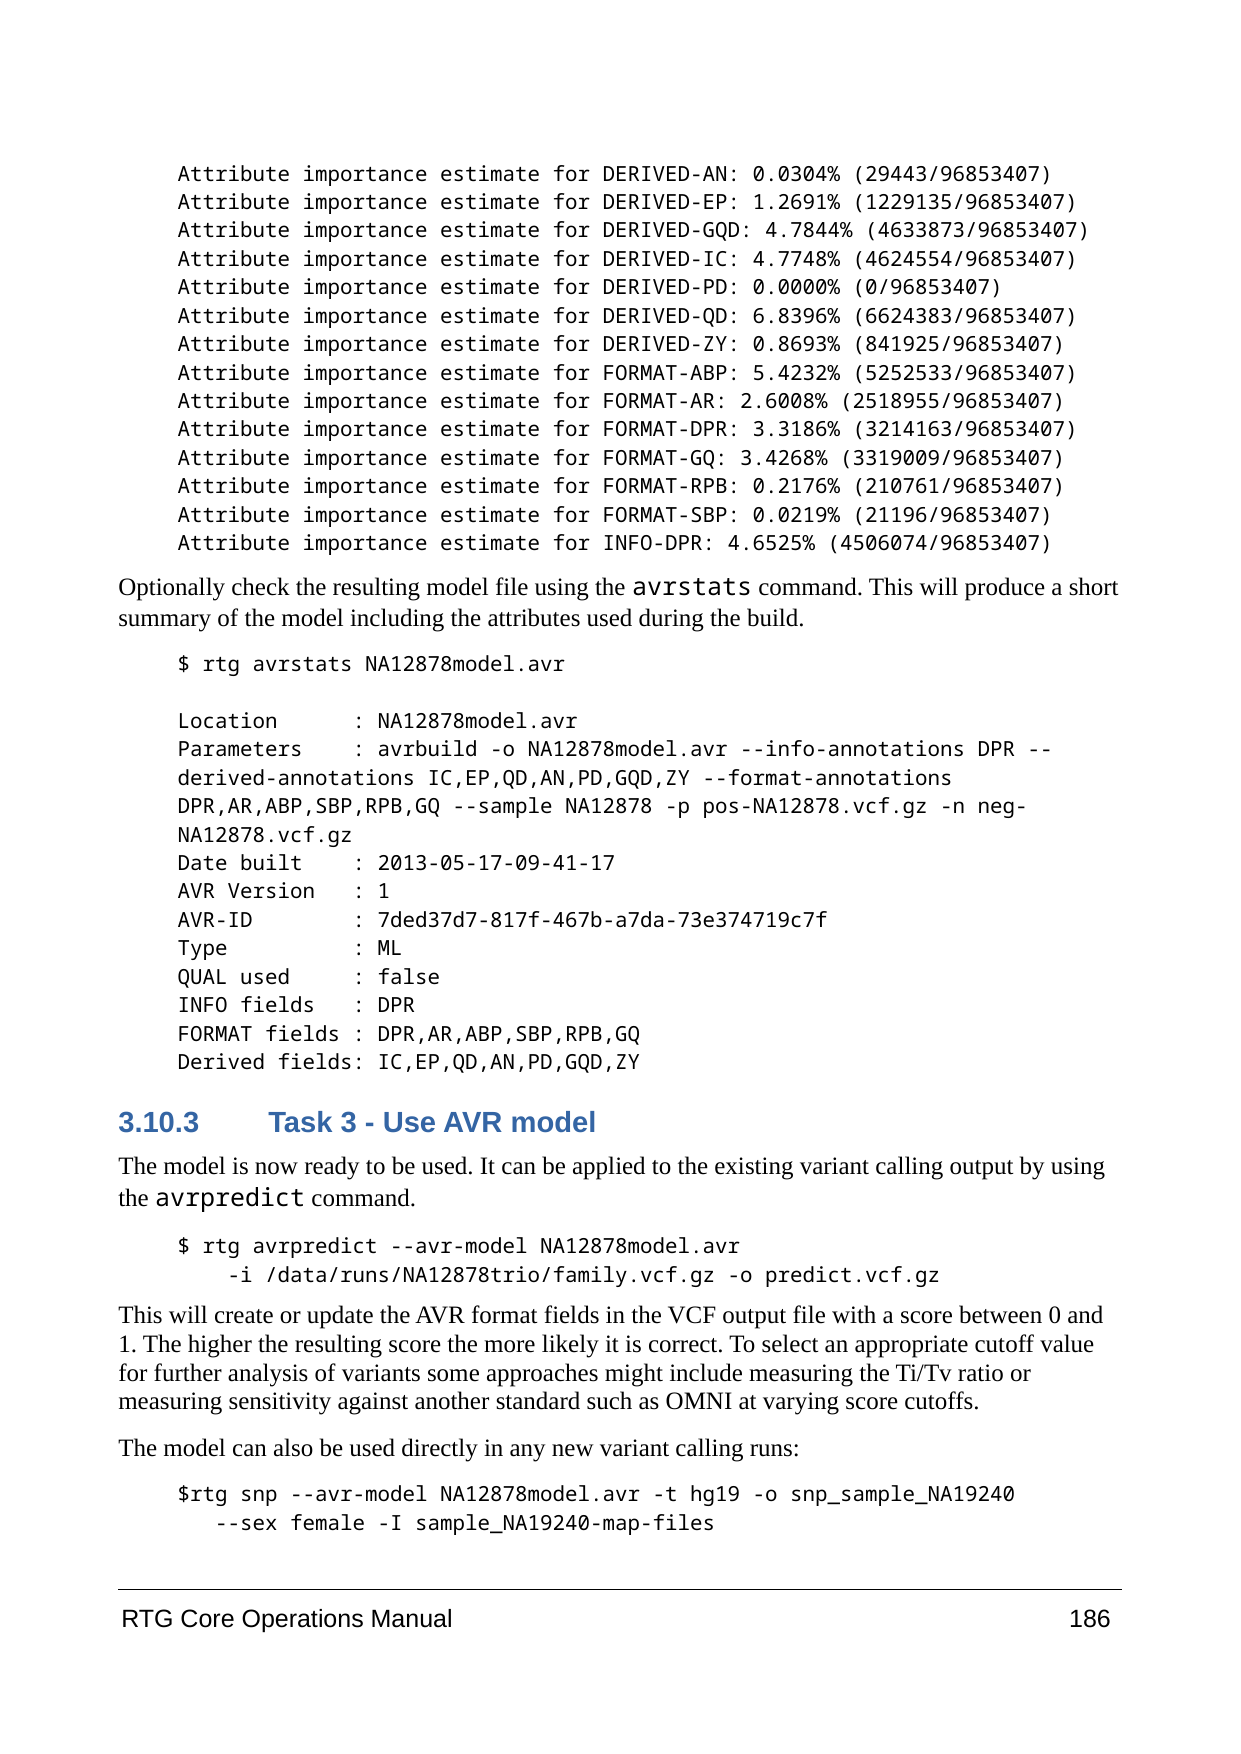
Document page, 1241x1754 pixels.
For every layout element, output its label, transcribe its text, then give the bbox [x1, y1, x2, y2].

text Attribute importance estimate for FORMAT-ABP: 5.4232% (5252533/96853407) [177, 358, 1122, 386]
text -i /data/runs/NA12878trio/family.vcf.gz -o predict.vcf.gz [177, 1260, 1122, 1288]
subtitle Task 3 - Use AVR model [118, 1105, 1122, 1139]
text This will create or update the AVR format fields in the VCF output file with a score between 0 and 1. The higher the resulting score the more likely it is correct. To select an appropriate cutoff value for further analysis of variants some approaches might include measuring the Ti/Tv ratio or measuring sensitivity against another standard such as OMNI at varying score cutoffs. [118, 1300, 1122, 1415]
text Attribute importance estimate for FORMAT-SBP: 0.0219% (21196/96853407) [177, 500, 1122, 528]
text Attribute importance estimate for FORMAT-RPB: 0.2176% (210761/96853407) [177, 471, 1122, 500]
text --sex female -I sample_NA19240-map-files [177, 1508, 1122, 1536]
text Attribute importance estimate for DERIVED-PD: 0.0000% (0/96853407) [177, 272, 1122, 301]
text Attribute importance estimate for DERIVED-ZY: 0.8693% (841925/96853407) [177, 329, 1122, 358]
text AVR-ID : 7ded37d7-817f-467b-a7da-73e374719c7f [177, 905, 1122, 933]
text Attribute importance estimate for FORMAT-AR: 2.6008% (2518955/96853407) [177, 386, 1122, 414]
text The model is now ready to be used. It can be applied to the existing variant calling output by using the avrpredict command. [118, 1151, 1122, 1214]
text Optionally check the resulting model file using the avrstats command. This will produce a short summary of the model including the attributes used during the build. [118, 568, 1122, 631]
text Attribute importance estimate for FORMAT-DPR: 3.3186% (3214163/96853407) [177, 414, 1122, 443]
text Type : ML [177, 933, 1122, 962]
text Parameters : avrbuild -o NA12878model.avr --info-annotations DPR --derived-annotations IC,EP,QD,AN,PD,GQD,ZY --format-annotations DPR,AR,ABP,SBP,RPB,GQ --sample NA12878 -p pos-NA12878.vcf.gz -n neg-NA12878.vcf.gz [177, 734, 1122, 848]
text QUAL used : false [177, 962, 1122, 990]
text Attribute importance estimate for INFO-DPR: 4.6525% (4506074/96853407) [177, 528, 1122, 557]
text Attribute importance estimate for DERIVED-QD: 6.8396% (6624383/96853407) [177, 301, 1122, 329]
text AVR Version : 1 [177, 877, 1122, 905]
text Attribute importance estimate for FORMAT-GQ: 3.4268% (3319009/96853407) [177, 443, 1122, 471]
text Attribute importance estimate for DERIVED-EP: 1.2691% (1229135/96853407) [177, 187, 1122, 216]
text $rtg snp --avr-model NA12878model.avr -t hg19 -o snp_sample_NA19240 [177, 1479, 1122, 1508]
text Location : NA12878model.avr [177, 706, 1122, 734]
text Derived fields: IC,EP,QD,AN,PD,GQD,ZY [177, 1047, 1122, 1076]
text Attribute importance estimate for DERIVED-GQD: 4.7844% (4633873/96853407) [177, 216, 1122, 244]
text Date built : 2013-05-17-09-41-17 [177, 848, 1122, 877]
text $ rtg avrpredict --avr-model NA12878model.avr [177, 1232, 1122, 1260]
text FORMAT fields : DPR,AR,ABP,SBP,RPB,GQ [177, 1019, 1122, 1047]
text $ rtg avrstats NA12878model.avr [177, 649, 1122, 677]
text Attribute importance estimate for DERIVED-IC: 4.7748% (4624554/96853407) [177, 244, 1122, 272]
text The model can also be used directly in any new variant calling runs: [118, 1433, 1122, 1462]
text Attribute importance estimate for DERIVED-AN: 0.0304% (29443/96853407) [177, 159, 1122, 187]
text INFO fields : DPR [177, 990, 1122, 1019]
